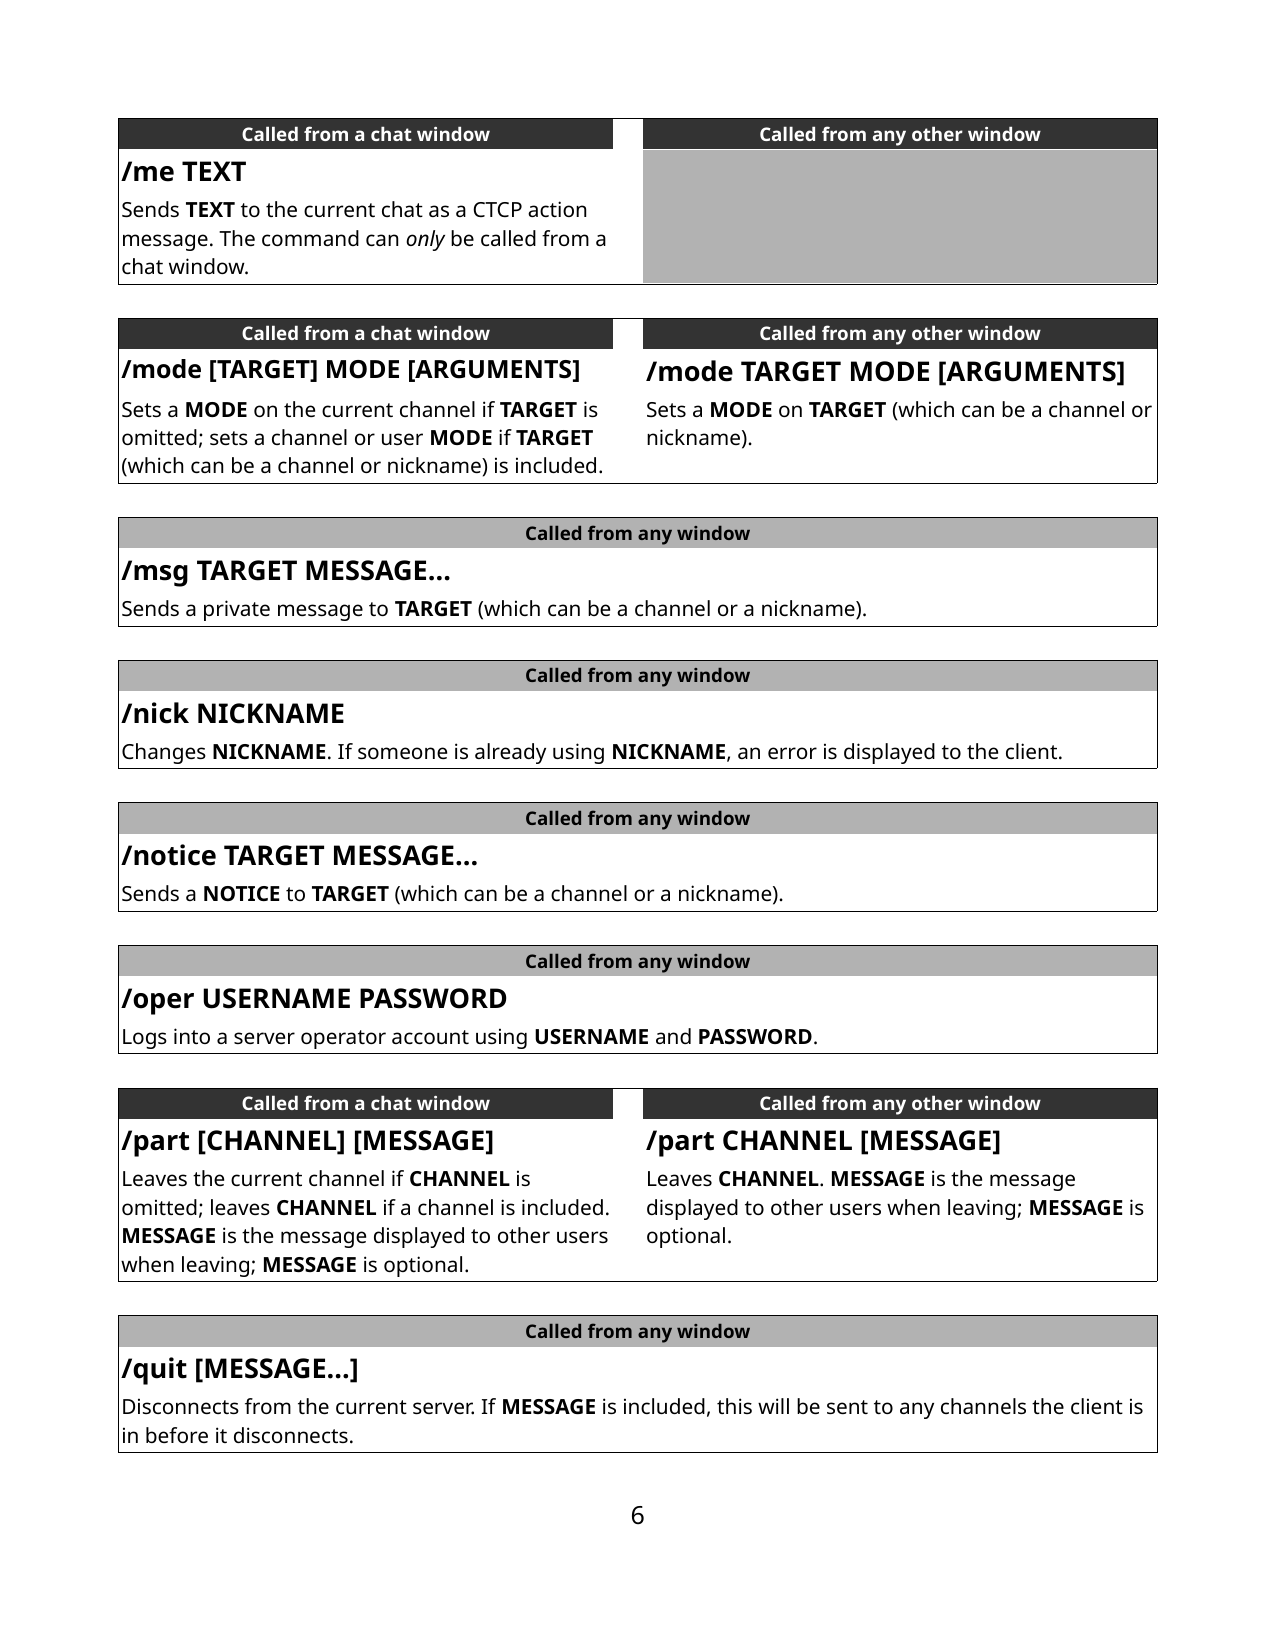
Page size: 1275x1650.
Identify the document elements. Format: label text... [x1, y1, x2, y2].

table_cell Logs into a server operator account using USERNAME and PASSWORD. [119, 1019, 1157, 1053]
table_cell /quit [MESSAGE...] [119, 1347, 1157, 1389]
table_cell [613, 392, 643, 483]
table_header Called from any window [119, 946, 1157, 976]
table_cell [613, 150, 643, 192]
table_cell /mode TARGET MODE [ARGUMENTS] [643, 349, 1157, 392]
table_header Called from any window [119, 661, 1157, 691]
table_cell Leaves the current channel if CHANNEL is omitted; leaves CHANNEL if a channel is included. MESSAGE is the message displayed to other users when leaving; MESSAGE is optional. [119, 1162, 613, 1281]
table_header Called from a chat window [119, 319, 613, 349]
table_cell Changes NICKNAME. If someone is already using NICKNAME, an error is displayed to the client. [119, 734, 1157, 768]
table_header [613, 319, 643, 349]
table_cell Sets a MODE on the current channel if TARGET is omitted; sets a channel or user MODE if TARGET (which can be a channel or nickname) is included. [119, 392, 613, 483]
table_header [613, 1089, 643, 1119]
table_cell /part CHANNEL [MESSAGE] [643, 1119, 1157, 1162]
table_cell /part [CHANNEL] [MESSAGE] [119, 1119, 613, 1162]
table_cell /oper USERNAME PASSWORD [119, 976, 1157, 1019]
table_cell Sends a NOTICE to TARGET (which can be a channel or a nickname). [119, 876, 1157, 911]
table_header [613, 119, 643, 149]
table_header Called from any window [119, 518, 1157, 548]
table_header Called from any other window [643, 319, 1157, 349]
table_header Called from any window [119, 1316, 1157, 1347]
table_cell Sets a MODE on TARGET (which can be a channel or nickname). [643, 392, 1157, 483]
table_header Called from any window [119, 803, 1157, 834]
table_header Called from any other window [643, 1089, 1157, 1119]
table_cell [613, 1162, 643, 1281]
table_cell [613, 349, 643, 392]
table_cell Sends a private message to TARGET (which can be a channel or a nickname). [119, 591, 1157, 626]
table_header Called from a chat window [119, 119, 613, 149]
table_cell [643, 150, 1157, 192]
table_header Called from any other window [643, 119, 1157, 149]
table_cell /msg TARGET MESSAGE... [119, 549, 1157, 591]
table_cell Disconnects from the current server. If MESSAGE is included, this will be sent to any channels the client is in before it disconnects. [119, 1390, 1157, 1452]
table_cell /mode [TARGET] MODE [ARGUMENTS] [119, 349, 613, 392]
table_cell [613, 1119, 643, 1162]
table_cell /notice TARGET MESSAGE... [119, 834, 1157, 876]
table_cell Leaves CHANNEL. MESSAGE is the message displayed to other users when leaving; MESSAGE is optional. [643, 1162, 1157, 1281]
table_cell /me TEXT [119, 150, 613, 192]
table_cell [643, 192, 1157, 283]
table_header Called from a chat window [119, 1089, 613, 1119]
table_cell /nick NICKNAME [119, 691, 1157, 734]
table_cell Sends TEXT to the current chat as a CTCP action message. The command can only be called from a chat window. [119, 192, 613, 283]
table_cell [613, 192, 643, 283]
